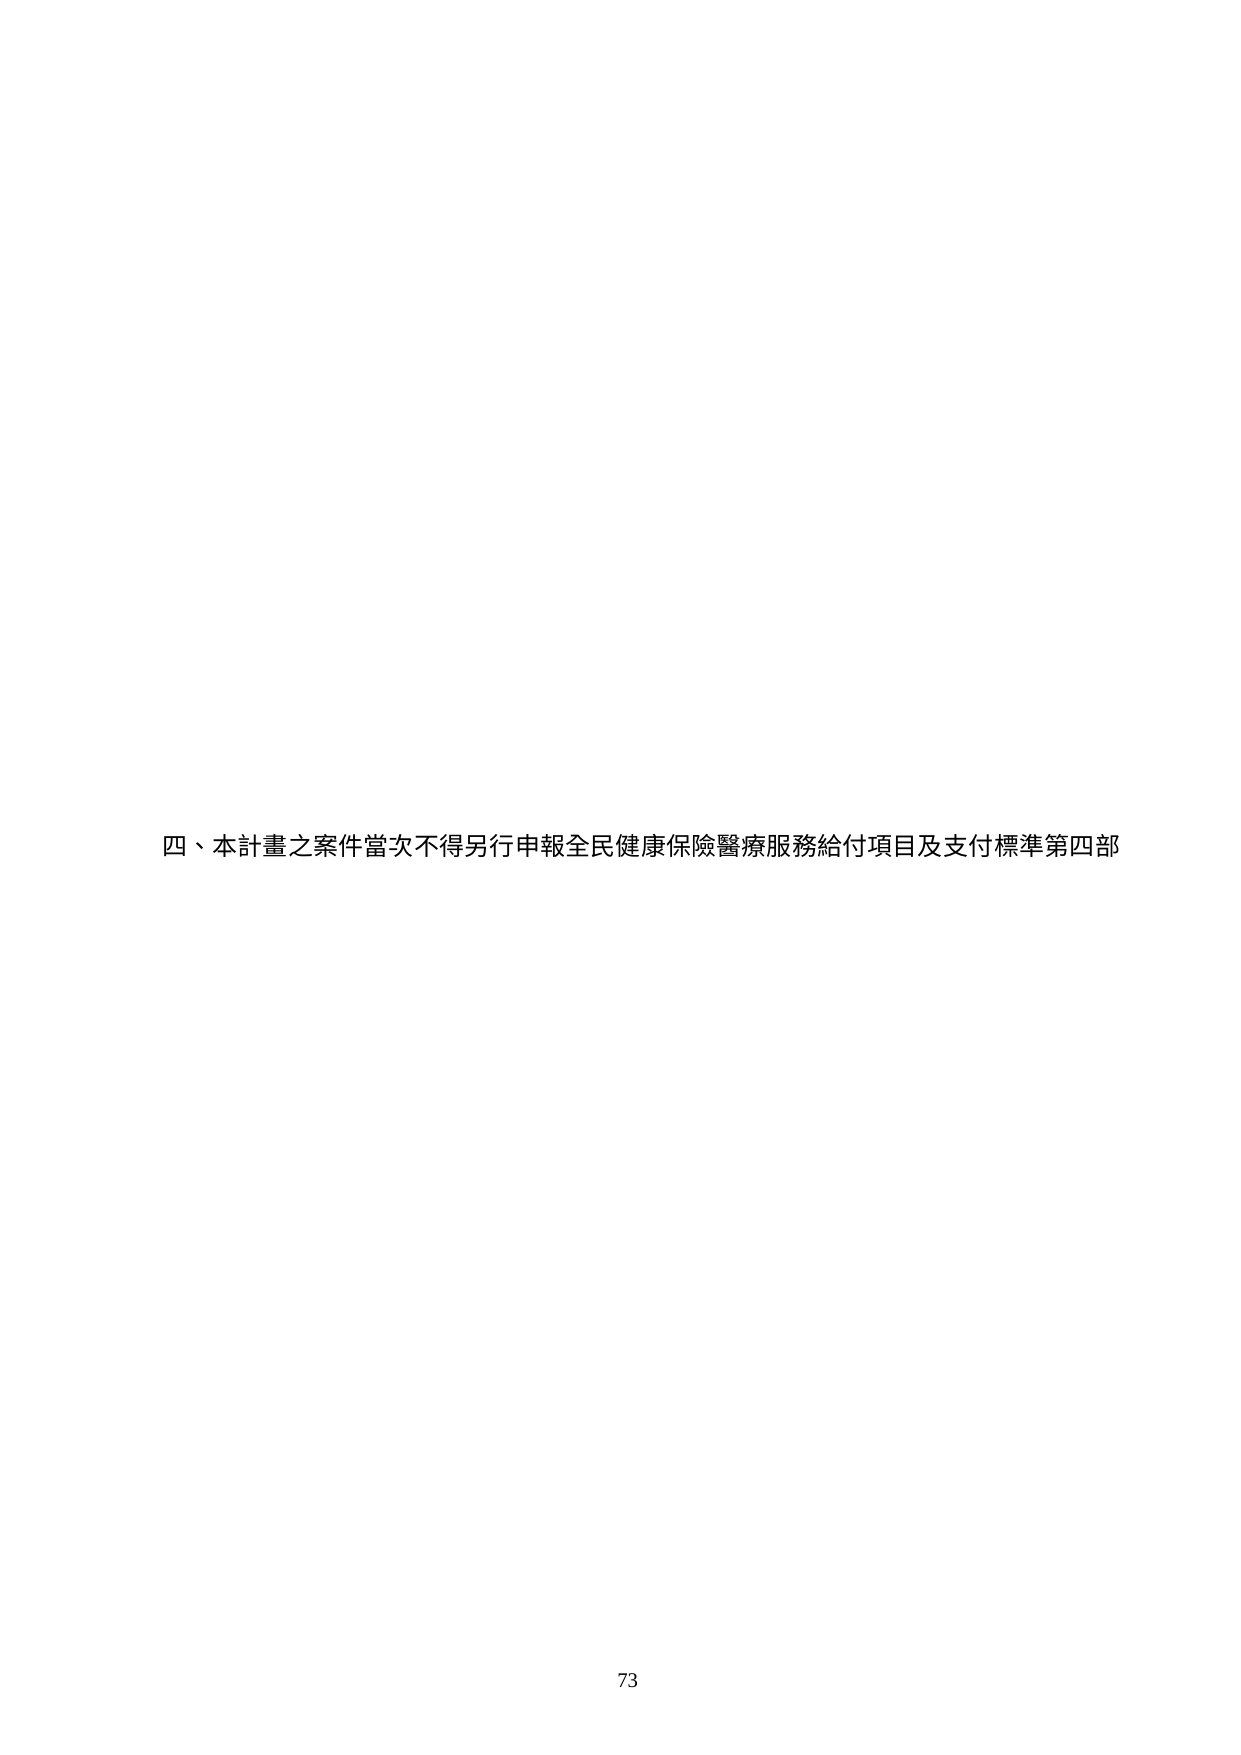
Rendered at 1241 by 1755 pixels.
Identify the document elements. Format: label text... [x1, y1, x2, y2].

text 四、本計畫之案件當次不得另行申報全民健康保險醫療服務給付項目及支付標準第四部 [162, 803, 1122, 865]
